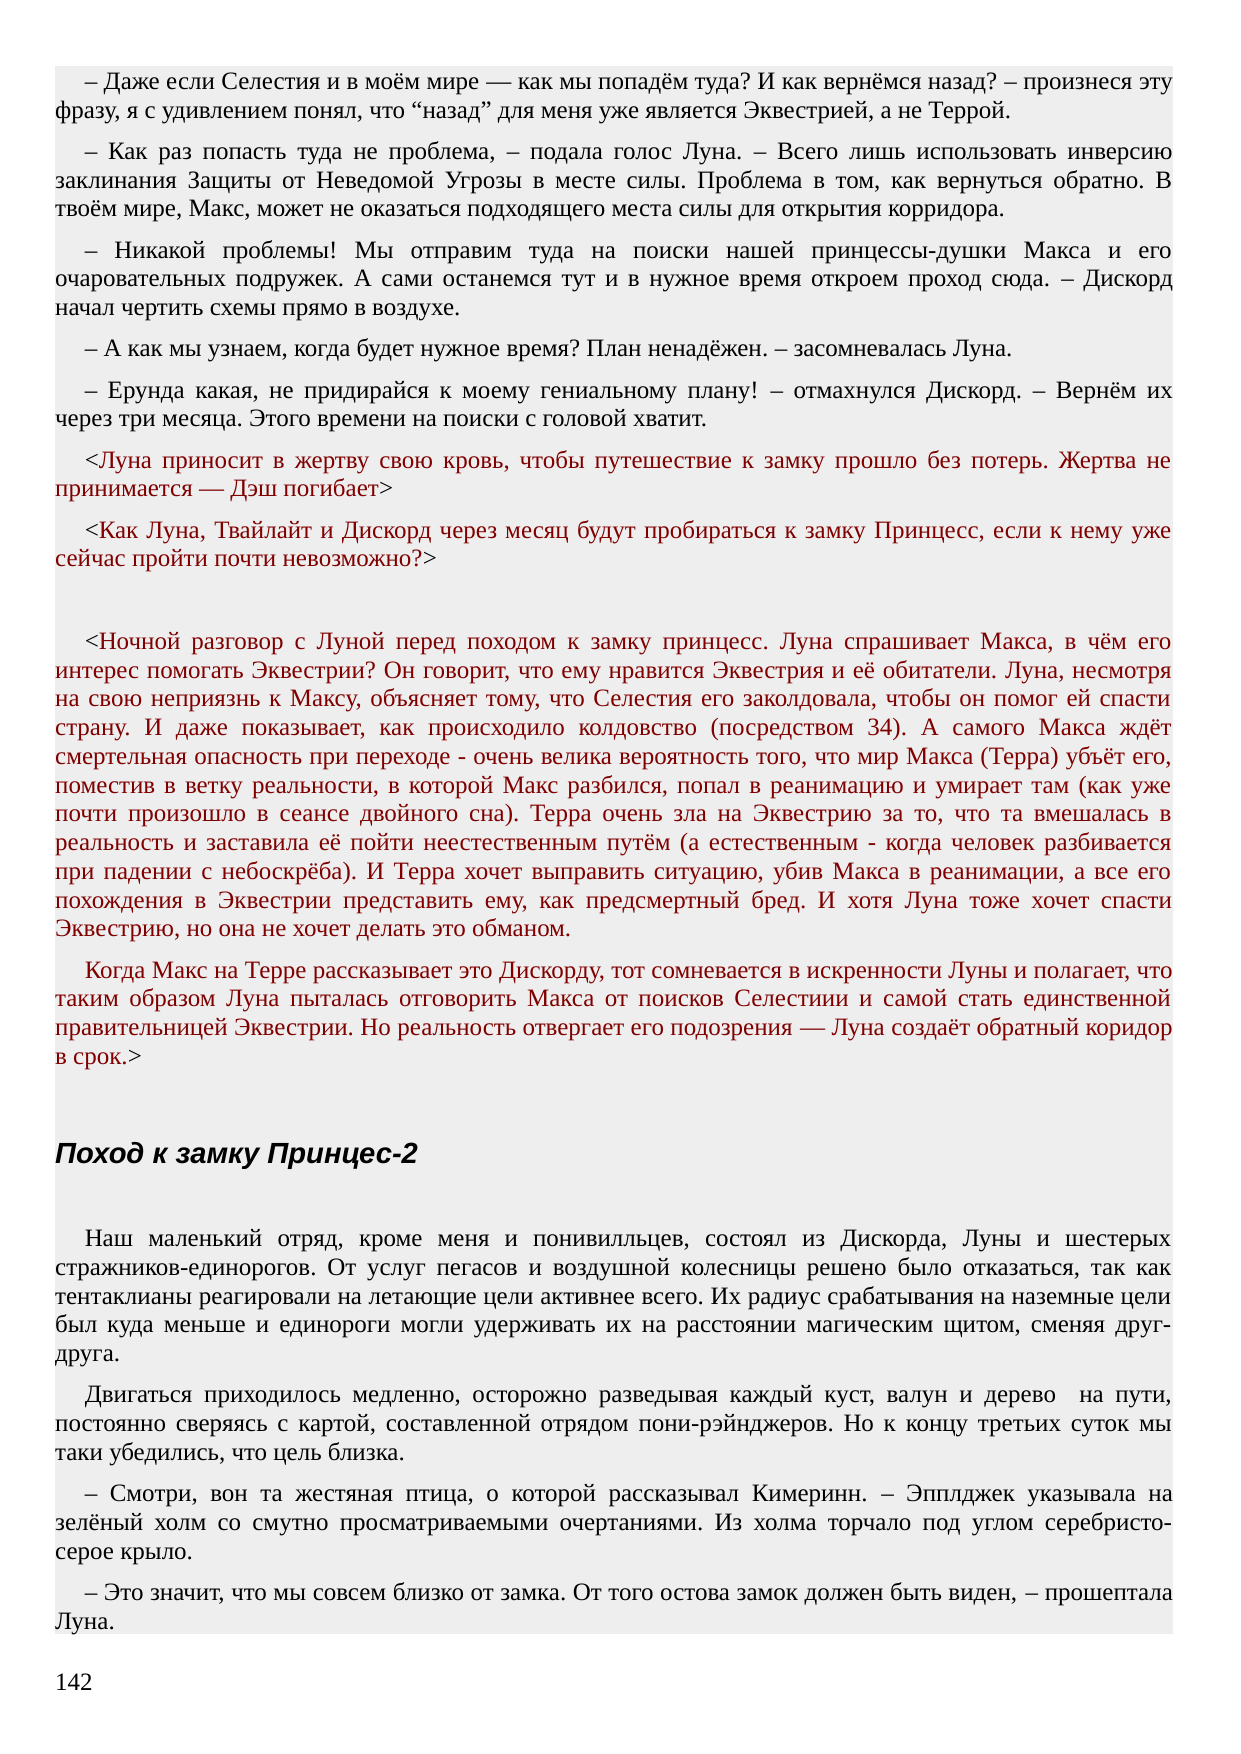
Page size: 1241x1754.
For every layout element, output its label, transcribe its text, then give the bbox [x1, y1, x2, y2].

text Двигаться приходилось медленно, осторожно разведывая каждый куст, валун и дерево на пути, постоянно сверяясь с картой, составленной отрядом пони-рэйнджеров. Но к концу третьих суток мы таки убедились, что цель близка. [55, 1379, 1173, 1466]
text – Никакой проблемы! Мы отправим туда на поиски нашей принцессы-душки Макса и его очаровательных подружек. А сами останемся тут и в нужное время откроем проход сюда. – Дискорд начал чертить схемы прямо в воздухе. [55, 235, 1173, 321]
text <Как Луна, Твайлайт и Дискорд через месяц будут пробираться к замку Принцесс, если к нему уже сейчас пройти почти невозможно?> [55, 515, 1173, 572]
text – Это значит, что мы совсем близко от замка. От того остова замок должен быть виден, – прошептала Луна. [55, 1577, 1173, 1634]
text – Даже если Селестия и в моём мире — как мы попадём туда? И как вернёмся назад? – произнеся эту фразу, я с удивлением понял, что “назад” для меня уже является Эквестрией, а не Террой. [55, 66, 1173, 123]
text Наш маленький отряд, кроме меня и понивилльцев, состоял из Дискорда, Луны и шестерых стражников-единорогов. От услуг пегасов и воздушной колесницы решено было отказаться, так как тентаклианы реагировали на летающие цели активнее всего. Их радиус срабатывания на наземные цели был куда меньше и единороги могли удерживать их на расстоянии магическим щитом, сменяя друг-друга. [55, 1223, 1173, 1367]
text – А как мы узнаем, когда будет нужное время? План ненадёжен. – засомневалась Луна. [55, 333, 1173, 362]
text – Смотри, вон та жестяная птица, о которой рассказывал Кимеринн. – Эпплджек указывала на зелёный холм со смутно просматриваемыми очертаниями. Из холма торчало под углом серебристо-серое крыло. [55, 1478, 1173, 1564]
text <Луна приносит в жертву свою кровь, чтобы путешествие к замку прошло без потерь. Жертва не принимается — Дэш погибает> [55, 445, 1173, 502]
text <Ночной разговор с Луной перед походом к замку принцесс. Луна спрашивает Макса, в чём его интерес помогать Эквестрии? Он говорит, что ему нравится Эквестрия и её обитатели. Луна, несмотря на свою неприязнь к Максу, объясняет тому, что Селестия его заколдовала, чтобы он помог ей спасти страну. И даже показывает, как происходило колдовство (посредством 34). А самого Макса ждёт смертельная опасность при переходе - очень велика вероятность того, что мир Макса (Терра) убъёт его, поместив в ветку реальности, в которой Макс разбился, попал в реанимацию и умирает там (как уже почти произошло в сеансе двойного сна). Терра очень зла на Эквестрию за то, что та вмешалась в реальность и заставила её пойти неестественным путём (а естественным - когда человек разбивается при падении с небоскрёба). И Терра хочет выправить ситуацию, убив Макса в реанимации, а все его похождения в Эквестрии представить ему, как предсмертный бред. И хотя Луна тоже хочет спасти Эквестрию, но она не хочет делать это обманом. [55, 626, 1173, 942]
text – Ерунда какая, не придирайся к моему гениальному плану! – отмахнулся Дискорд. – Вернём их через три месяца. Этого времени на поиски с головой хватит. [55, 375, 1173, 432]
text – Как раз попасть туда не проблема, – подала голос Луна. – Всего лишь использовать инверсию заклинания Защиты от Неведомой Угрозы в месте силы. Проблема в том, как вернуться обратно. В твоём мире, Макс, может не оказаться подходящего места силы для открытия корридора. [55, 136, 1173, 222]
subtitle Поход к замку Принцес-2 [55, 1136, 1173, 1169]
text Когда Макс на Терре рассказывает это Дискорду, тот сомневается в искренности Луны и полагает, что таким образом Луна пыталась отговорить Макса от поисков Селестиии и самой стать единственной правительницей Эквестрии. Но реальность отвергает его подозрения — Луна создаёт обратный коридор в срок.> [55, 955, 1173, 1070]
